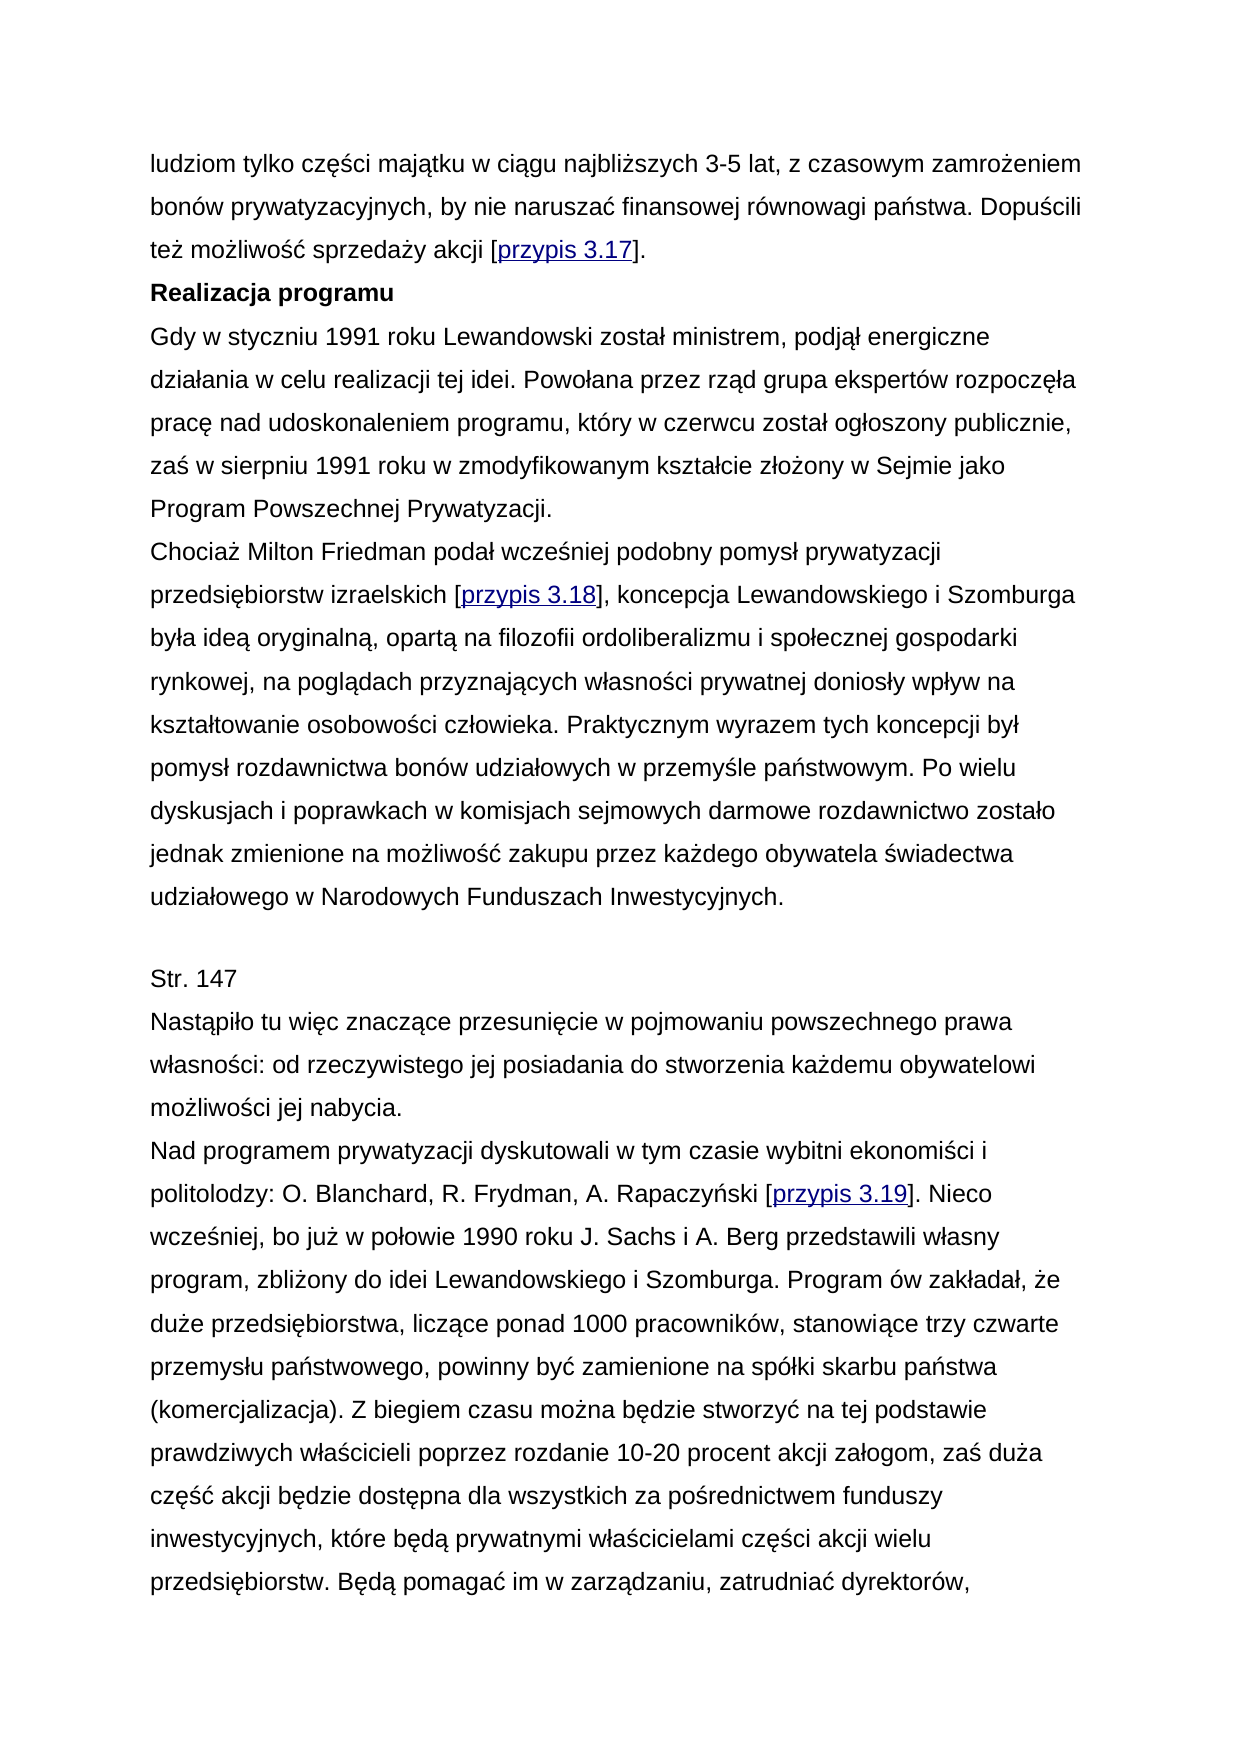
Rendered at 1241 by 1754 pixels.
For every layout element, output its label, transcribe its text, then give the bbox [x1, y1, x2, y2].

text Str. 147 [150, 964, 1091, 992]
text ludziom tylko części majątku w ciągu najbliższych 3-5 lat, z czasowym zamrożeniem bonów prywatyzacyjnych, by nie naruszać finansowej równowagi państwa. Dopuścili też możliwość sprzedaży akcji [przypis 3.17]. [150, 149, 1091, 264]
text Chociaż Milton Friedman podał wcześniej podobny pomysł prywatyzacji przedsiębiorstw izraelskich [przypis 3.18], koncepcja Lewandowskiego i Szomburga była ideą oryginalną, opartą na filozofii ordoliberalizmu i społecznej gospodarki rynkowej, na poglądach przyznających własności prywatnej doniosły wpływ na kształtowanie osobowości człowieka. Praktycznym wyrazem tych koncepcji był pomysł rozdawnictwa bonów udziałowych w przemyśle państwowym. Po wielu dyskusjach i poprawkach w komisjach sejmowych darmowe rozdawnictwo zostało jednak zmienione na możliwość zakupu przez każdego obywatela świadectwa udziałowego w Narodowych Funduszach Inwestycyjnych. [150, 537, 1091, 911]
text Nastąpiło tu więc znaczące przesunięcie w pojmowaniu powszechnego prawa własności: od rzeczywistego jej posiadania do stworzenia każdemu obywatelowi możliwości jej nabycia. [150, 1007, 1091, 1122]
text Realizacja programu [150, 278, 1091, 307]
text Nad programem prywatyzacji dyskutowali w tym czasie wybitni ekonomiści i politolodzy: O. Blanchard, R. Frydman, A. Rapaczyński [przypis 3.19]. Nieco wcześniej, bo już w połowie 1990 roku J. Sachs i A. Berg przedstawili własny program, zbliżony do idei Lewandowskiego i Szomburga. Program ów zakładał, że duże przedsiębiorstwa, liczące ponad 1000 pracowników, stanowiące trzy czwarte przemysłu państwowego, powinny być zamienione na spółki skarbu państwa (komercjalizacja). Z biegiem czasu można będzie stworzyć na tej podstawie prawdziwych właścicieli poprzez rozdanie 10-20 procent akcji załogom, zaś duża część akcji będzie dostępna dla wszystkich za pośrednictwem funduszy inwestycyjnych, które będą prywatnymi właścicielami części akcji wielu przedsiębiorstw. Będą pomagać im w zarządzaniu, zatrudniać dyrektorów, [150, 1136, 1091, 1596]
text Gdy w styczniu 1991 roku Lewandowski został ministrem, podjął energiczne działania w celu realizacji tej idei. Powołana przez rząd grupa ekspertów rozpoczęła pracę nad udoskonaleniem programu, który w czerwcu został ogłoszony publicznie, zaś w sierpniu 1991 roku w zmodyfikowanym kształcie złożony w Sejmie jako Program Powszechnej Prywatyzacji. [150, 321, 1091, 523]
